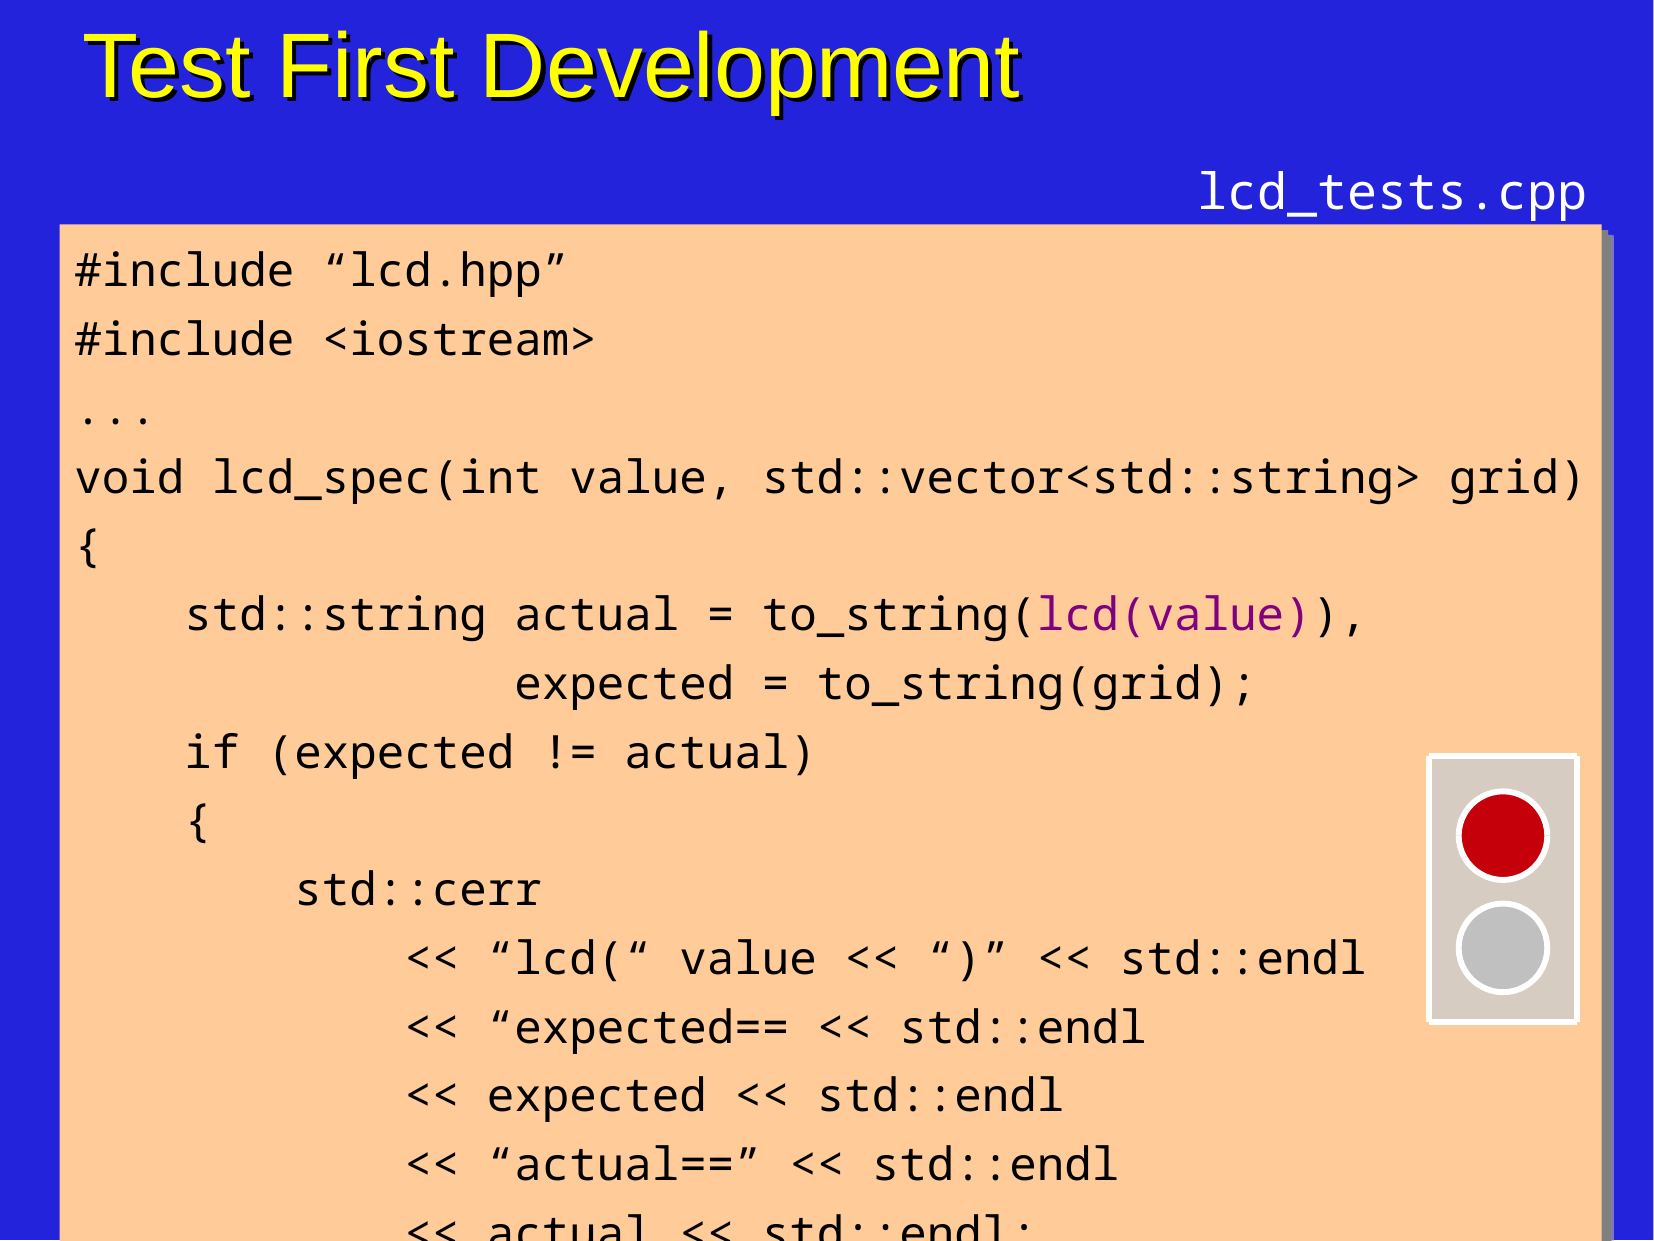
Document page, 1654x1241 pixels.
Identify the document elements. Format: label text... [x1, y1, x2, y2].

text_box #include “lcd.hpp” #include <iostream> ... void lcd_spec(int value, std::vector<std::string> grid) { std::string actual = to_string(lcd(value)), expected = to_string(grid); if (expected != actual) { std::cerr << “lcd(“ value << “)” << std::endl << “expected== << std::endl << expected << std::endl << “actual==” << std::endl << actual << std::endl; } } [59, 224, 1602, 1241]
text_box [1429, 755, 1577, 1022]
text_box lcd_tests.cpp [1182, 148, 1603, 214]
title Test First Development [82, 2, 1571, 130]
